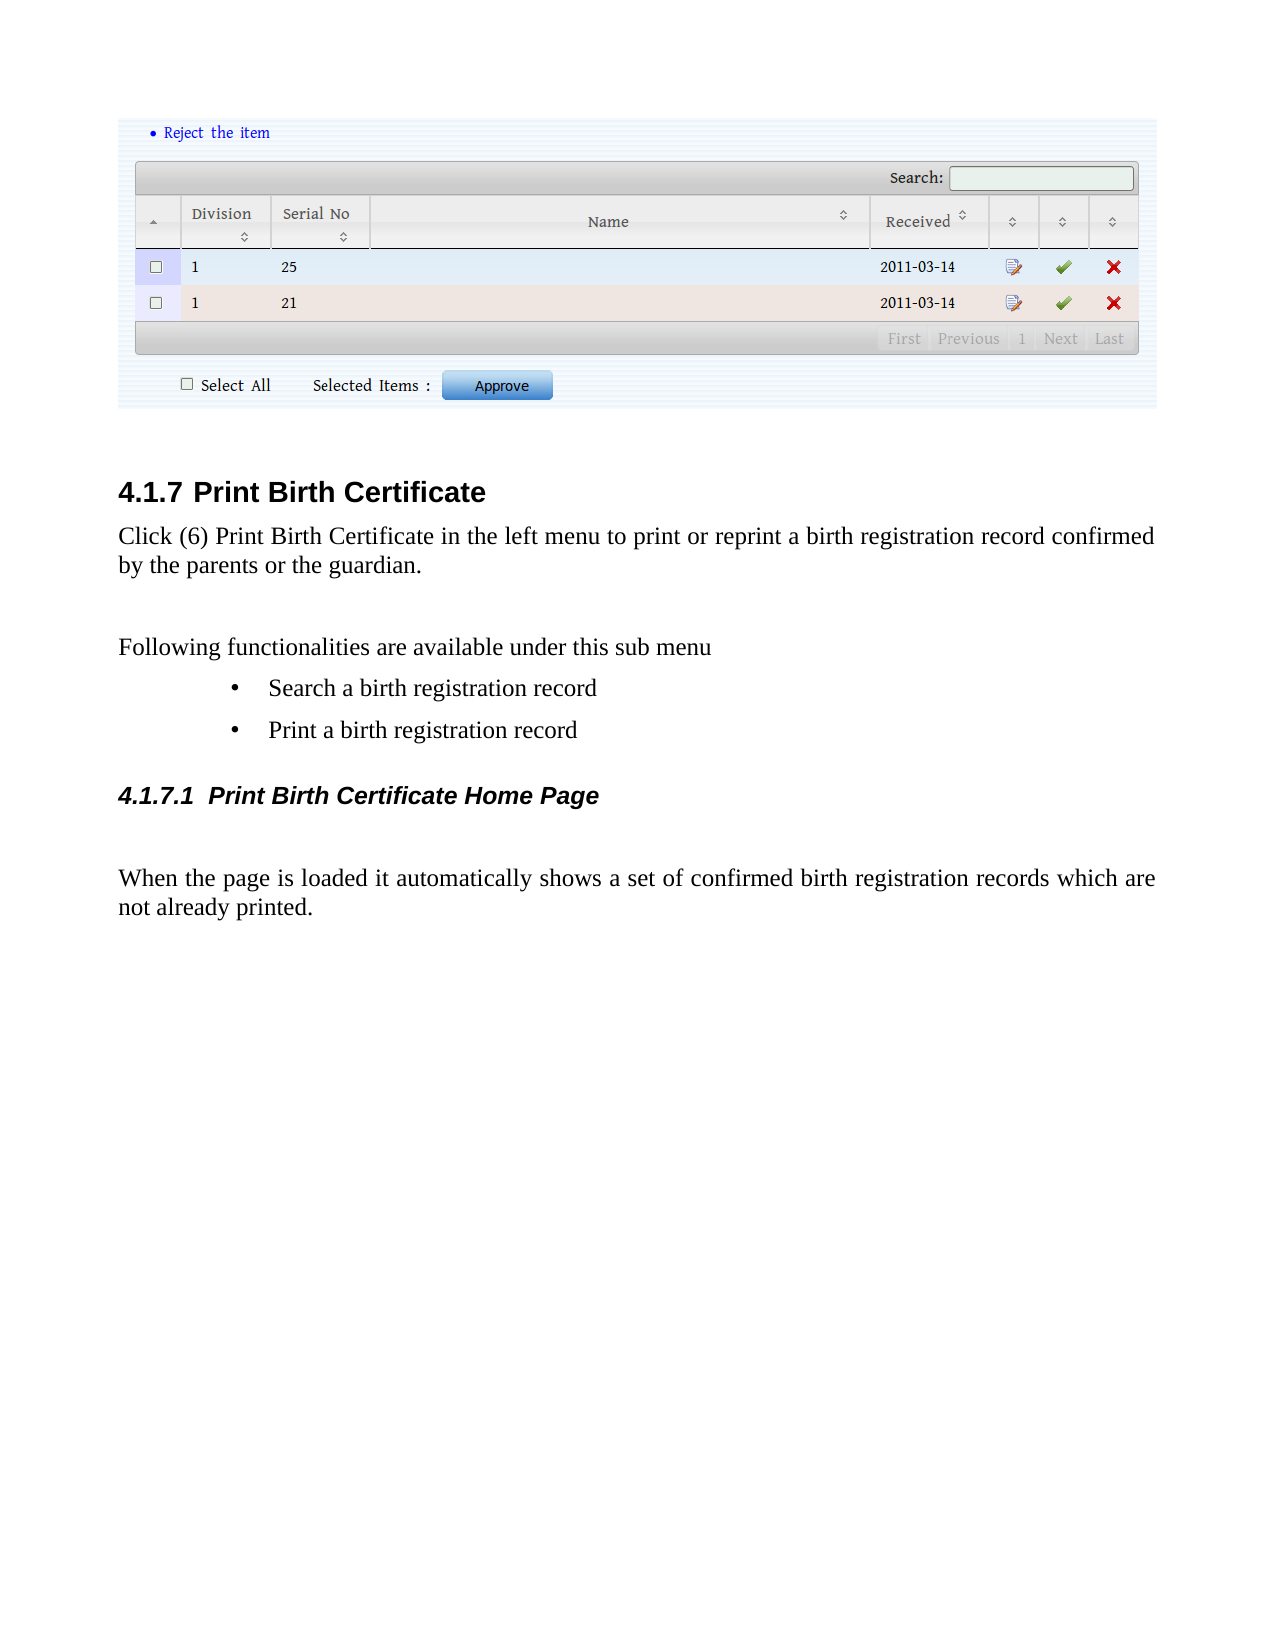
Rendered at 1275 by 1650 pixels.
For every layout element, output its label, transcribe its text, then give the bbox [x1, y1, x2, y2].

subtitle Print Birth Certificate Home Page [118, 781, 1157, 809]
list Print a birth registration record [231, 715, 1157, 743]
text When the page is loaded it automatically shows a set of confirmed birth registration records which are not already printed. [118, 863, 1157, 921]
text Following functionalities are available under this sub menu [118, 632, 1157, 661]
subtitle Print Birth Certificate [118, 475, 1157, 508]
picture [118, 118, 1157, 409]
list Search a birth registration record [231, 673, 1157, 702]
text Click (6) Print Birth Certificate in the left menu to print or reprint a birth registration record confirmed by the parents or the guardian. [118, 521, 1157, 578]
